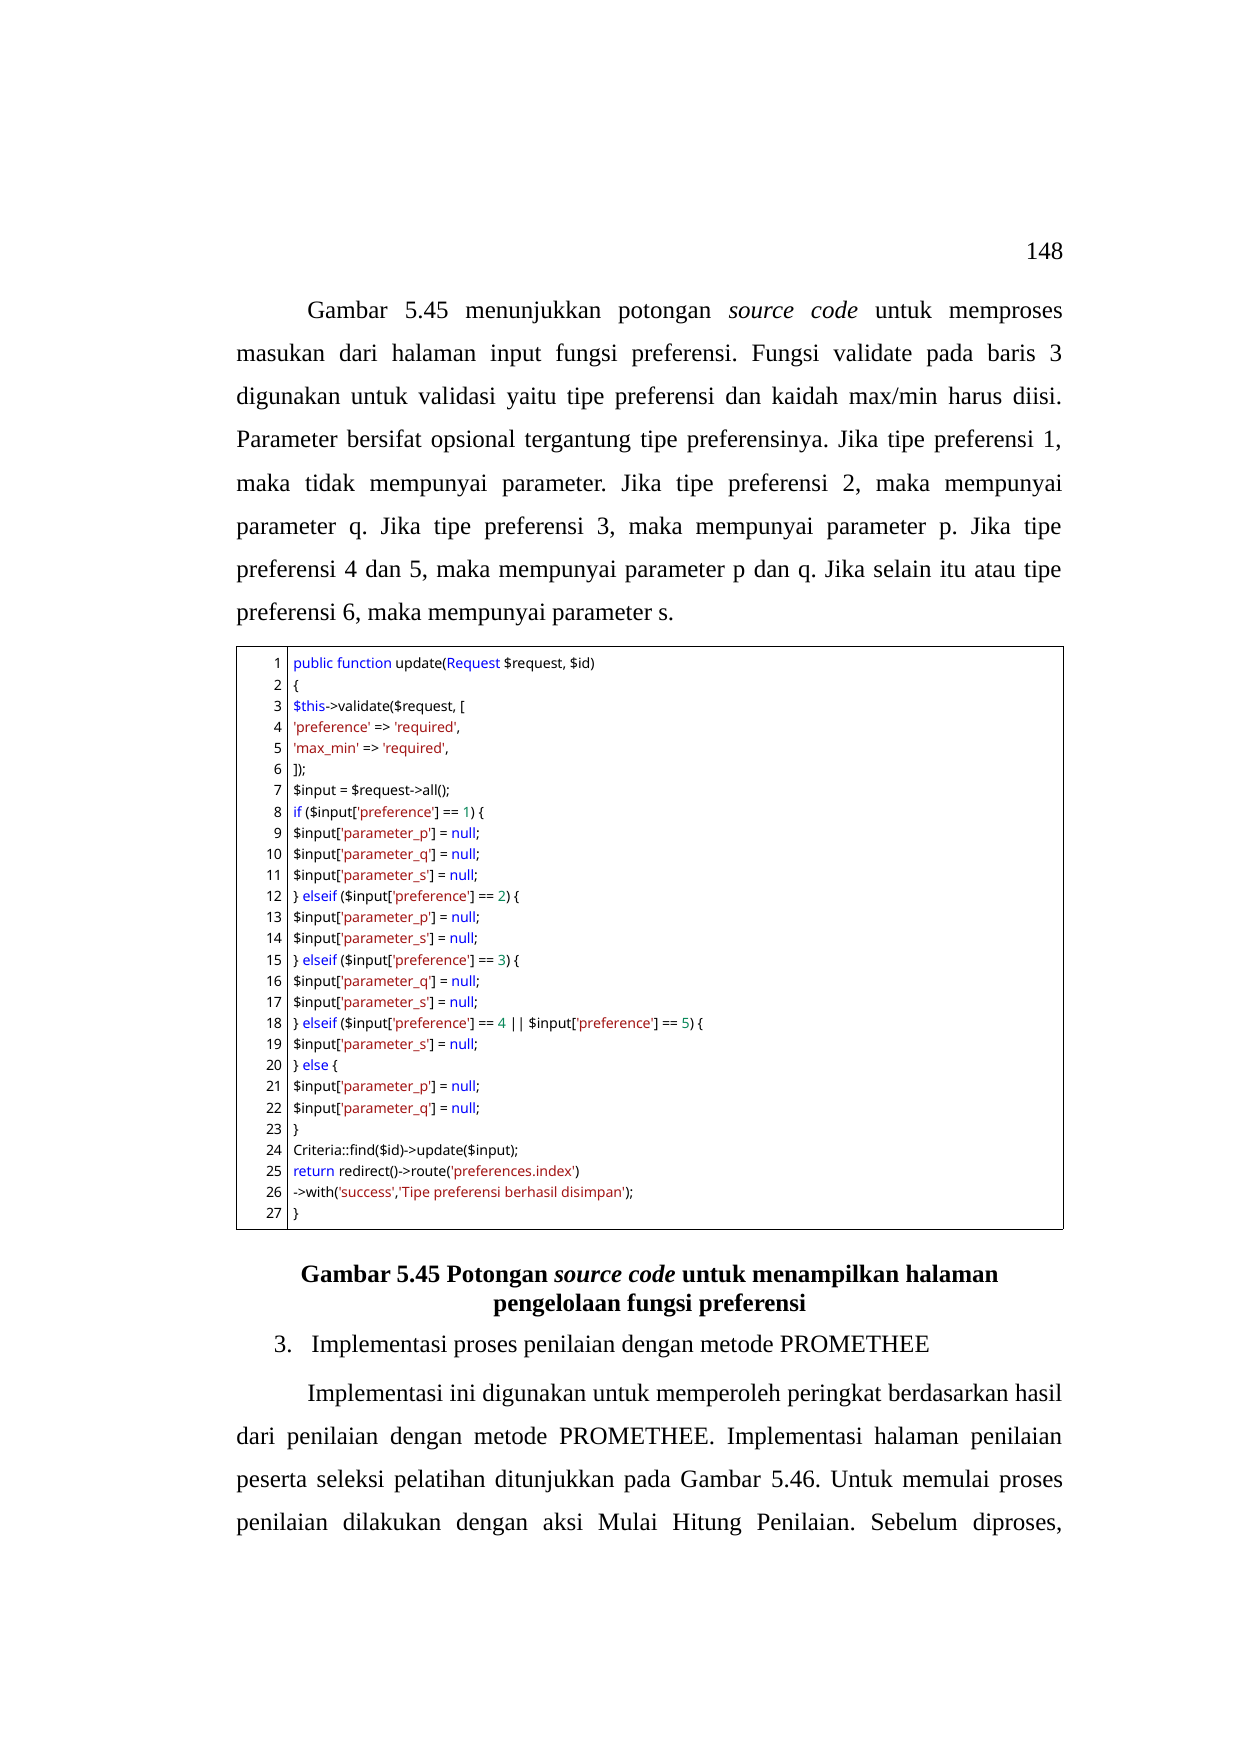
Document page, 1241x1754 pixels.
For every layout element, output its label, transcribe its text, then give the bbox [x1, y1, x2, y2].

text Implementasi ini digunakan untuk memperoleh peringkat berdasarkan hasil dari penilaian dengan metode PROMETHEE. Implementasi halaman penilaian peserta seleksi pelatihan ditunjukkan pada Gambar 5.46. Untuk memulai proses penilaian dilakukan dengan aksi Mulai Hitung Penilaian. Sebelum diproses, [236, 1378, 1063, 1536]
list Implementasi proses penilaian dengan metode PROMETHEE [274, 1329, 1063, 1357]
text Gambar 5.45 menunjukkan potongan source code untuk memproses masukan dari halaman input fungsi preferensi. Fungsi validate pada baris 3 digunakan untuk validasi yaitu tipe preferensi dan kaidah max/min harus diisi. Parameter bersifat opsional tergantung tipe preferensinya. Jika tipe preferensi 1, maka tidak mempunyai parameter. Jika tipe preferensi 2, maka mempunyai parameter q. Jika tipe preferensi 3, maka mempunyai parameter p. Jika tipe preferensi 4 dan 5, maka mempunyai parameter p dan q. Jika selain itu atau tipe preferensi 6, maka mempunyai parameter s. [236, 295, 1063, 626]
table_header public function update(Request $request, $id) { $this->validate($request, [ 'preference' => 'required', 'max_min' => 'required', ]); $input = $request->all(); if ($input['preference'] == 1) { $input['parameter_p'] = null; $input['parameter_q'] = null; $input['parameter_s'] = null; } elseif ($input['preference'] == 2) { $input['parameter_p'] = null; $input['parameter_s'] = null; } elseif ($input['preference'] == 3) { $input['parameter_q'] = null; $input['parameter_s'] = null; } elseif ($input['preference'] == 4 || $input['preference'] == 5) { $input['parameter_s'] = null; } else { $input['parameter_p'] = null; $input['parameter_q'] = null; } Criteria::find($id)->update($input); return redirect()->route('preferences.index') ->with('success','Tipe preferensi berhasil disimpan'); } [288, 647, 1063, 1229]
text Gambar 5.45 Potongan source code untuk menampilkan halaman pengelolaan fungsi preferensi [236, 1259, 1063, 1316]
table_header 1 2 3 4 5 6 7 8 9 10 11 12 13 14 15 16 17 18 19 20 21 22 23 24 25 26 27 [237, 647, 287, 1229]
